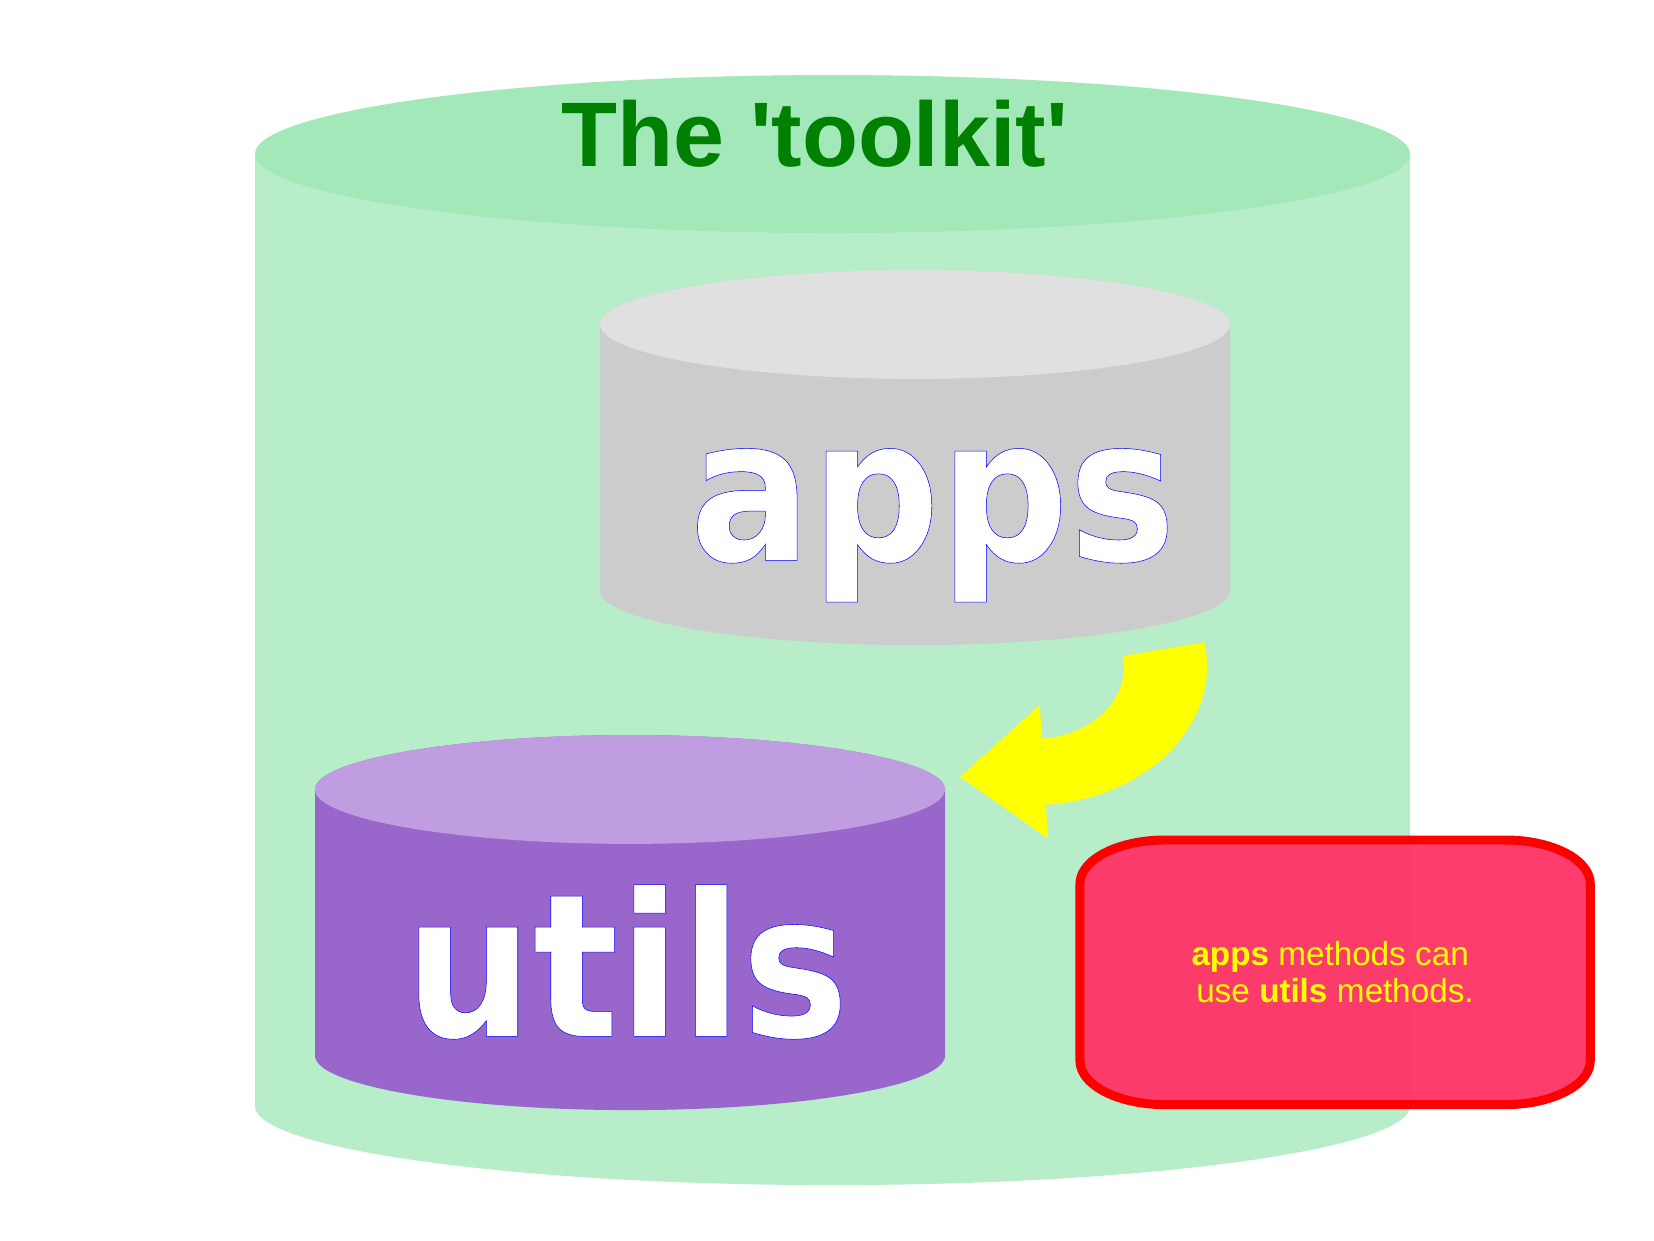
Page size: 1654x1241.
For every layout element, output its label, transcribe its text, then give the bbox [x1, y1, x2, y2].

text_box [255, 155, 1411, 1186]
text_box apps methods can use utils methods. [1079, 840, 1591, 1105]
text_box apps [675, 367, 1191, 616]
title The 'toolkit' [465, 58, 1166, 211]
text_box utils [390, 843, 865, 1126]
